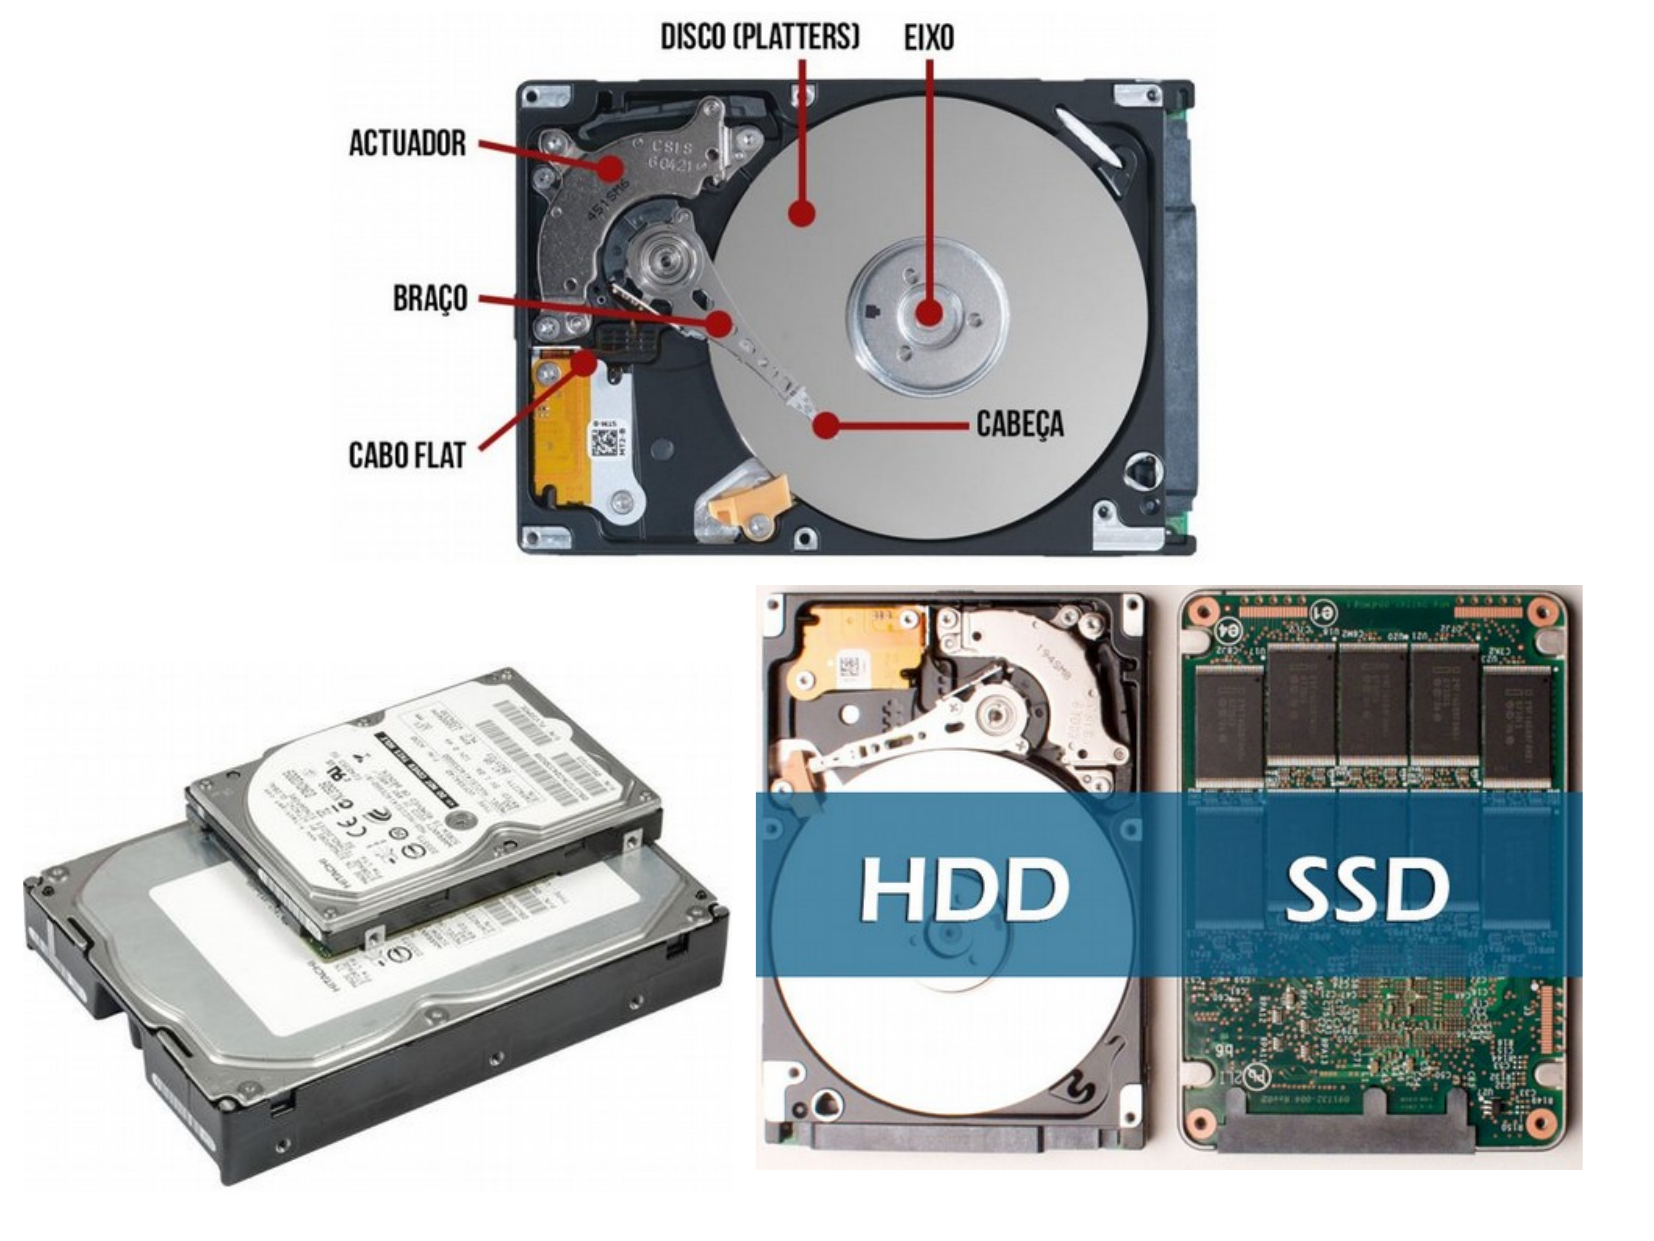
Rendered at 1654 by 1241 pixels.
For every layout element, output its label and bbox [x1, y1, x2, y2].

picture [23, 661, 732, 1193]
picture [330, 11, 1217, 565]
picture [755, 585, 1583, 1170]
